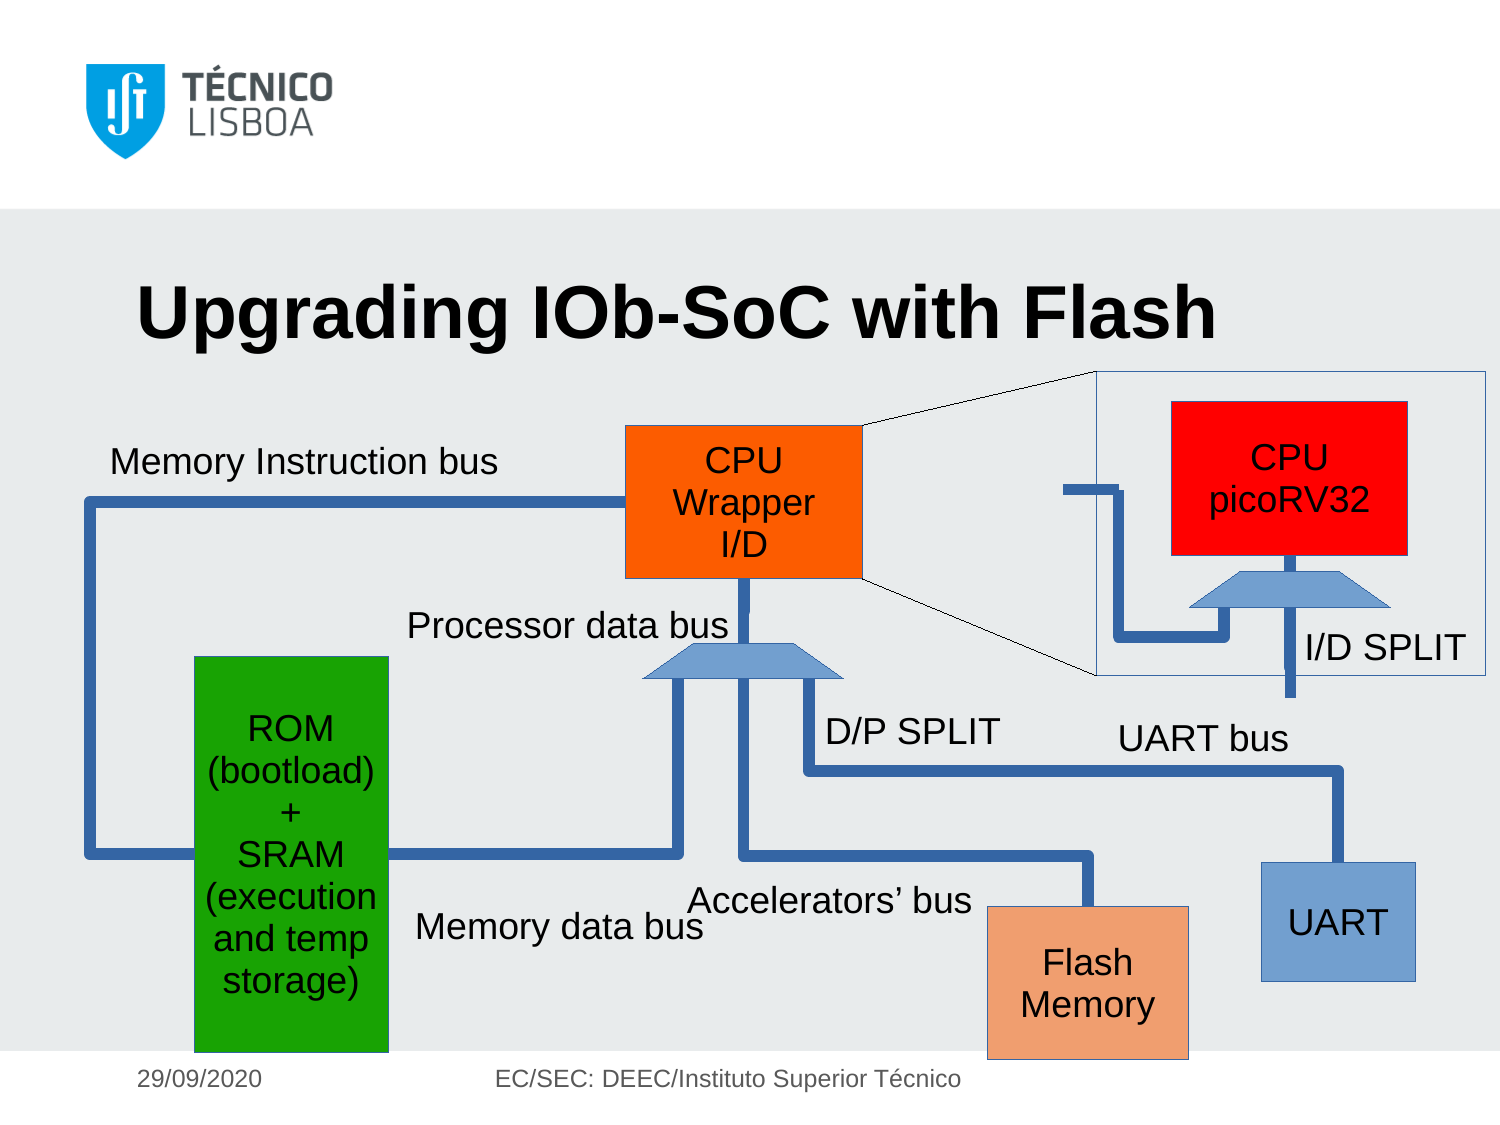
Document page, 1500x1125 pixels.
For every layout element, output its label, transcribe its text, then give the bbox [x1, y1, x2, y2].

title Upgrading IOb-SoC with Flash [1097, 372, 1378, 381]
text_box ROM (bootload) + SRAM (execution and temp storage) [194, 656, 389, 1053]
text_box [642, 643, 844, 679]
text_box I/D SPLIT [1289, 618, 1500, 676]
picture [1097, 372, 1485, 631]
picture [0, 0, 1500, 1125]
text_box Flash Memory [987, 906, 1189, 1060]
text_box [1189, 571, 1391, 608]
text_box UART [1261, 862, 1416, 982]
text_box CPU Wrapper I/D [625, 425, 863, 579]
text_box Processor data bus [391, 596, 745, 654]
text_box Accelerators’ bus [672, 872, 988, 929]
slide_number 29/09/2020 [121, 1052, 425, 1103]
text_box D/P SPLIT [809, 703, 1032, 760]
footer EC/SEC: DEEC/Instituto Superior Técnico [476, 1052, 988, 1103]
text_box Memory Instruction bus [94, 432, 514, 490]
picture [1097, 495, 1285, 675]
text_box Memory data bus [400, 898, 720, 956]
text_box CPU picoRV32 [1171, 401, 1408, 556]
text_box UART bus [1102, 709, 1316, 767]
title Upgrading IOb-SoC with Flash [121, 237, 1378, 381]
